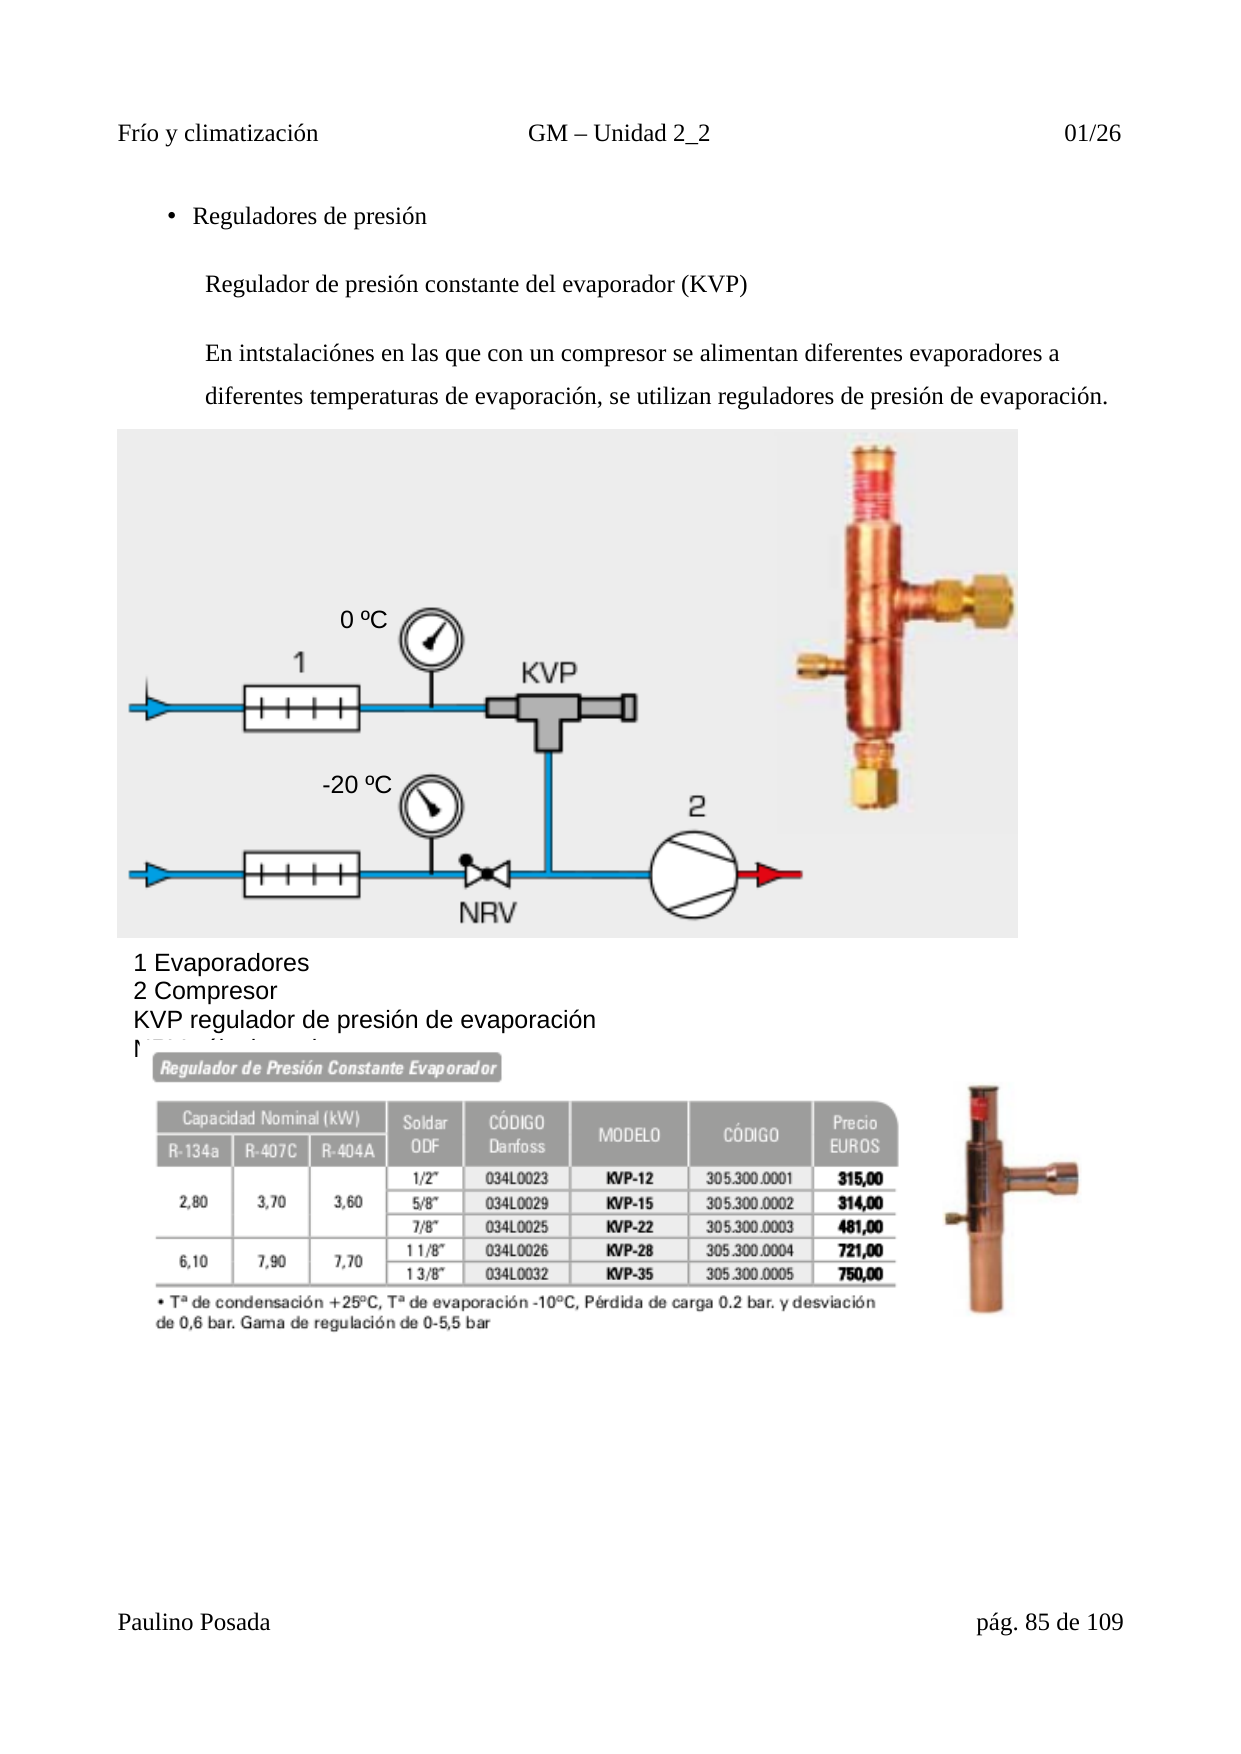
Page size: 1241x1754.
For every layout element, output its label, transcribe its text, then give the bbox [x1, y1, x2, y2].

picture [117, 429, 1018, 938]
list Regulador de presión constante del evaporador (KVP) [167, 269, 1123, 298]
picture [139, 1040, 1099, 1338]
list Reguladores de presión [167, 201, 1123, 230]
list En intstalaciónes en las que con un compresor se alimentan diferentes evaporadores a diferentes temperaturas de evaporación, se utilizan reguladores de presión de evaporación. [167, 338, 1123, 409]
